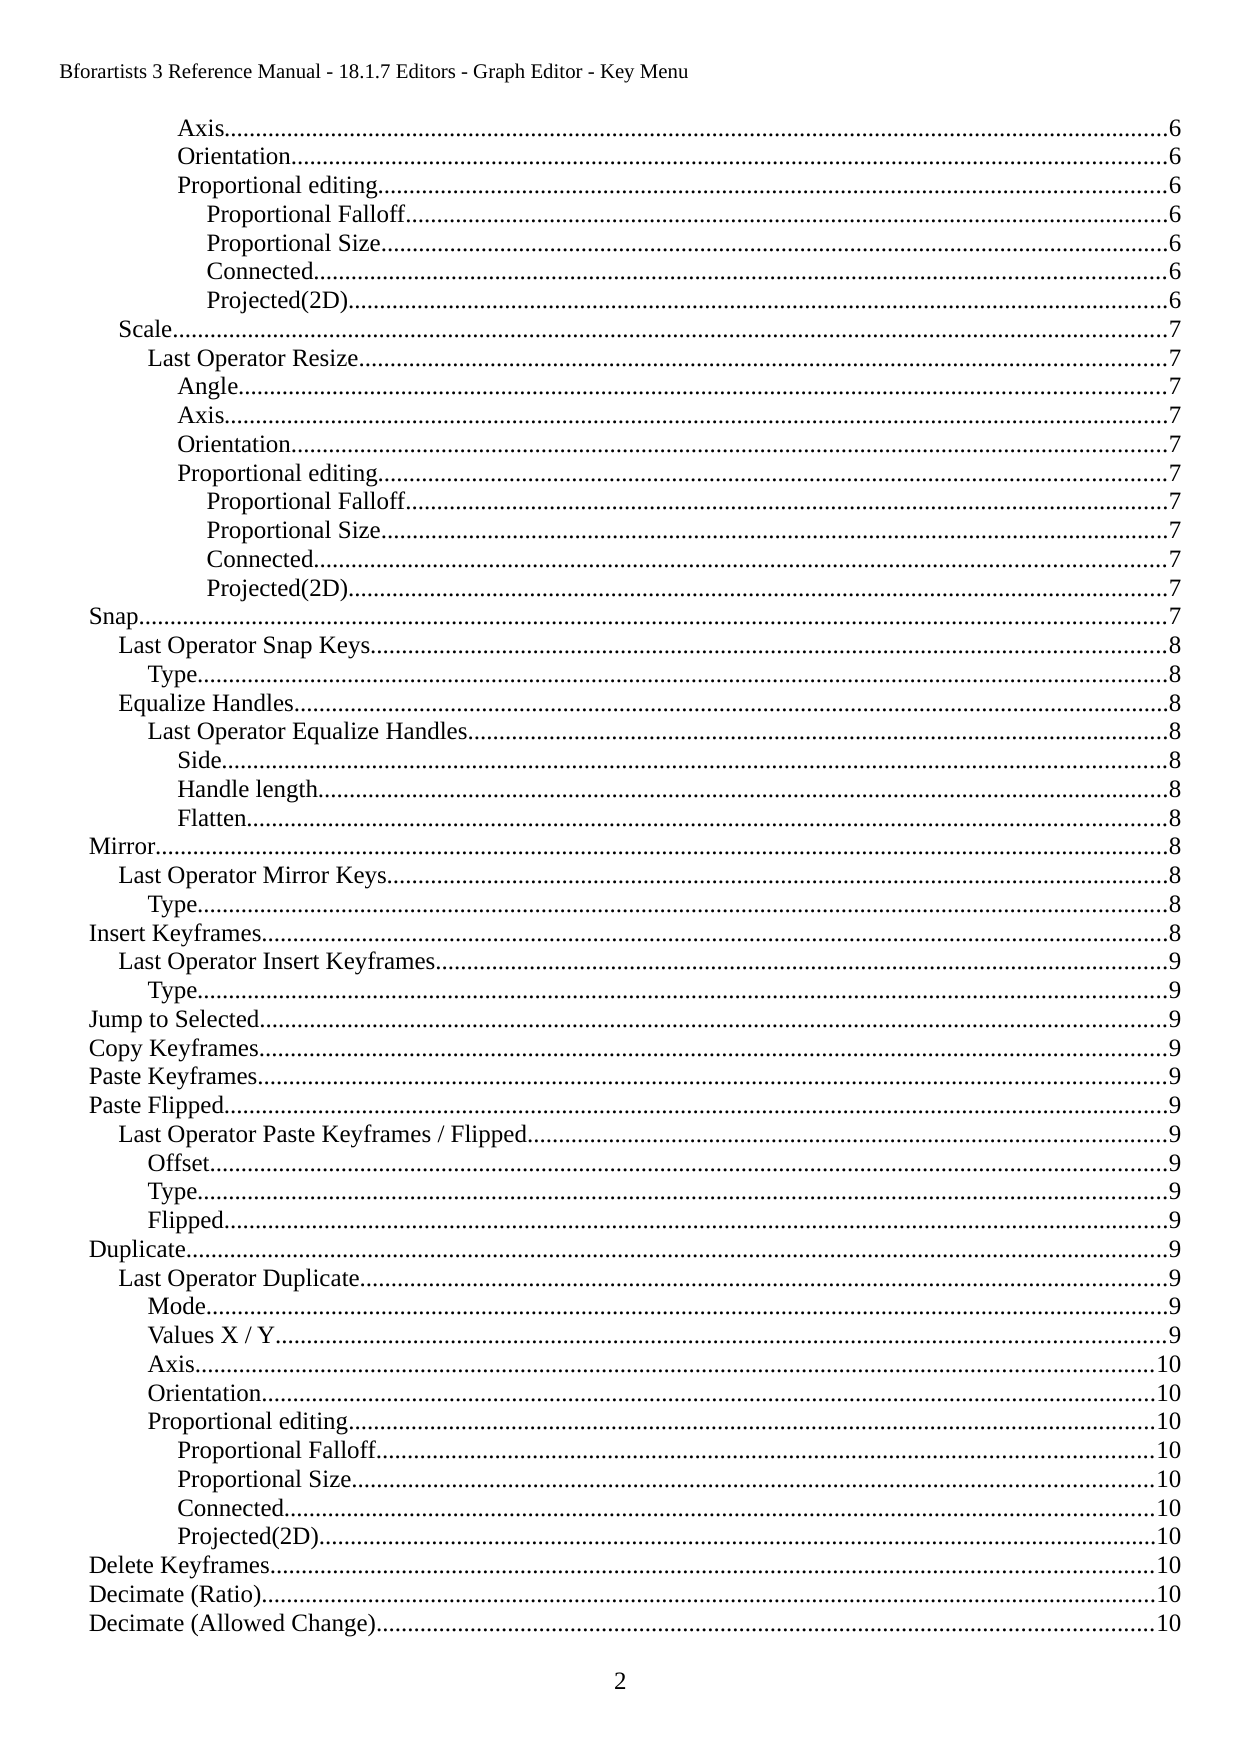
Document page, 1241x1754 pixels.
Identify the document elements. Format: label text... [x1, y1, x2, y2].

text Projected(2D) 6 [206, 285, 1181, 314]
text Connected 7 [206, 544, 1181, 573]
text Delete Keyframes 10 [88, 1550, 1181, 1579]
text Scale 7 [118, 314, 1181, 343]
text Proportional Size 7 [206, 515, 1181, 544]
text Paste Keyframes 9 [88, 1061, 1181, 1090]
text Type 8 [147, 659, 1181, 688]
text Orientation 6 [177, 141, 1181, 170]
text Axis 6 [177, 113, 1181, 141]
text Proportional Size 10 [177, 1464, 1181, 1493]
text Flipped 9 [147, 1205, 1181, 1234]
text Paste Flipped 9 [88, 1090, 1181, 1119]
text Connected 10 [177, 1493, 1181, 1521]
text Proportional editing 6 [177, 170, 1181, 199]
text Mirror 8 [88, 831, 1181, 860]
text Decimate (Ratio) 10 [88, 1579, 1181, 1608]
text Equalize Handles 8 [118, 688, 1181, 716]
text Connected 6 [206, 256, 1181, 285]
text Angle 7 [177, 371, 1181, 400]
text Projected(2D) 7 [206, 573, 1181, 601]
text Last Operator Insert Keyframes 9 [118, 946, 1181, 975]
text Decimate (Allowed Change) 10 [88, 1608, 1181, 1636]
text Proportional Falloff 10 [177, 1435, 1181, 1464]
text Copy Keyframes 9 [88, 1033, 1181, 1061]
text Side 8 [177, 745, 1181, 774]
text Axis 10 [147, 1349, 1181, 1378]
text Axis 7 [177, 400, 1181, 429]
text Flatten 8 [177, 803, 1181, 831]
text Proportional editing 10 [147, 1406, 1181, 1435]
text Insert Keyframes 8 [88, 918, 1181, 946]
text Proportional Falloff 6 [206, 199, 1181, 228]
text Last Operator Mirror Keys 8 [118, 860, 1181, 889]
text Last Operator Paste Keyframes / Flipped 9 [118, 1119, 1181, 1148]
text Orientation 10 [147, 1378, 1181, 1406]
text Last Operator Resize 7 [147, 343, 1181, 371]
text Handle length 8 [177, 774, 1181, 803]
text Type 9 [147, 975, 1181, 1004]
text Snap 7 [88, 601, 1181, 630]
text Duplicate 9 [88, 1234, 1181, 1263]
text Offset 9 [147, 1148, 1181, 1176]
text Values X / Y 9 [147, 1320, 1181, 1349]
text Mode 9 [147, 1291, 1181, 1320]
text Last Operator Equalize Handles 8 [147, 716, 1181, 745]
text Proportional Size 6 [206, 228, 1181, 256]
text Last Operator Duplicate 9 [118, 1263, 1181, 1291]
text Jump to Selected 9 [88, 1004, 1181, 1033]
text Projected(2D) 10 [177, 1521, 1181, 1550]
text Orientation 7 [177, 429, 1181, 458]
text Last Operator Snap Keys 8 [118, 630, 1181, 659]
text Type 9 [147, 1176, 1181, 1205]
text Type 8 [147, 889, 1181, 918]
text Proportional editing 7 [177, 458, 1181, 486]
text Proportional Falloff 7 [206, 486, 1181, 515]
